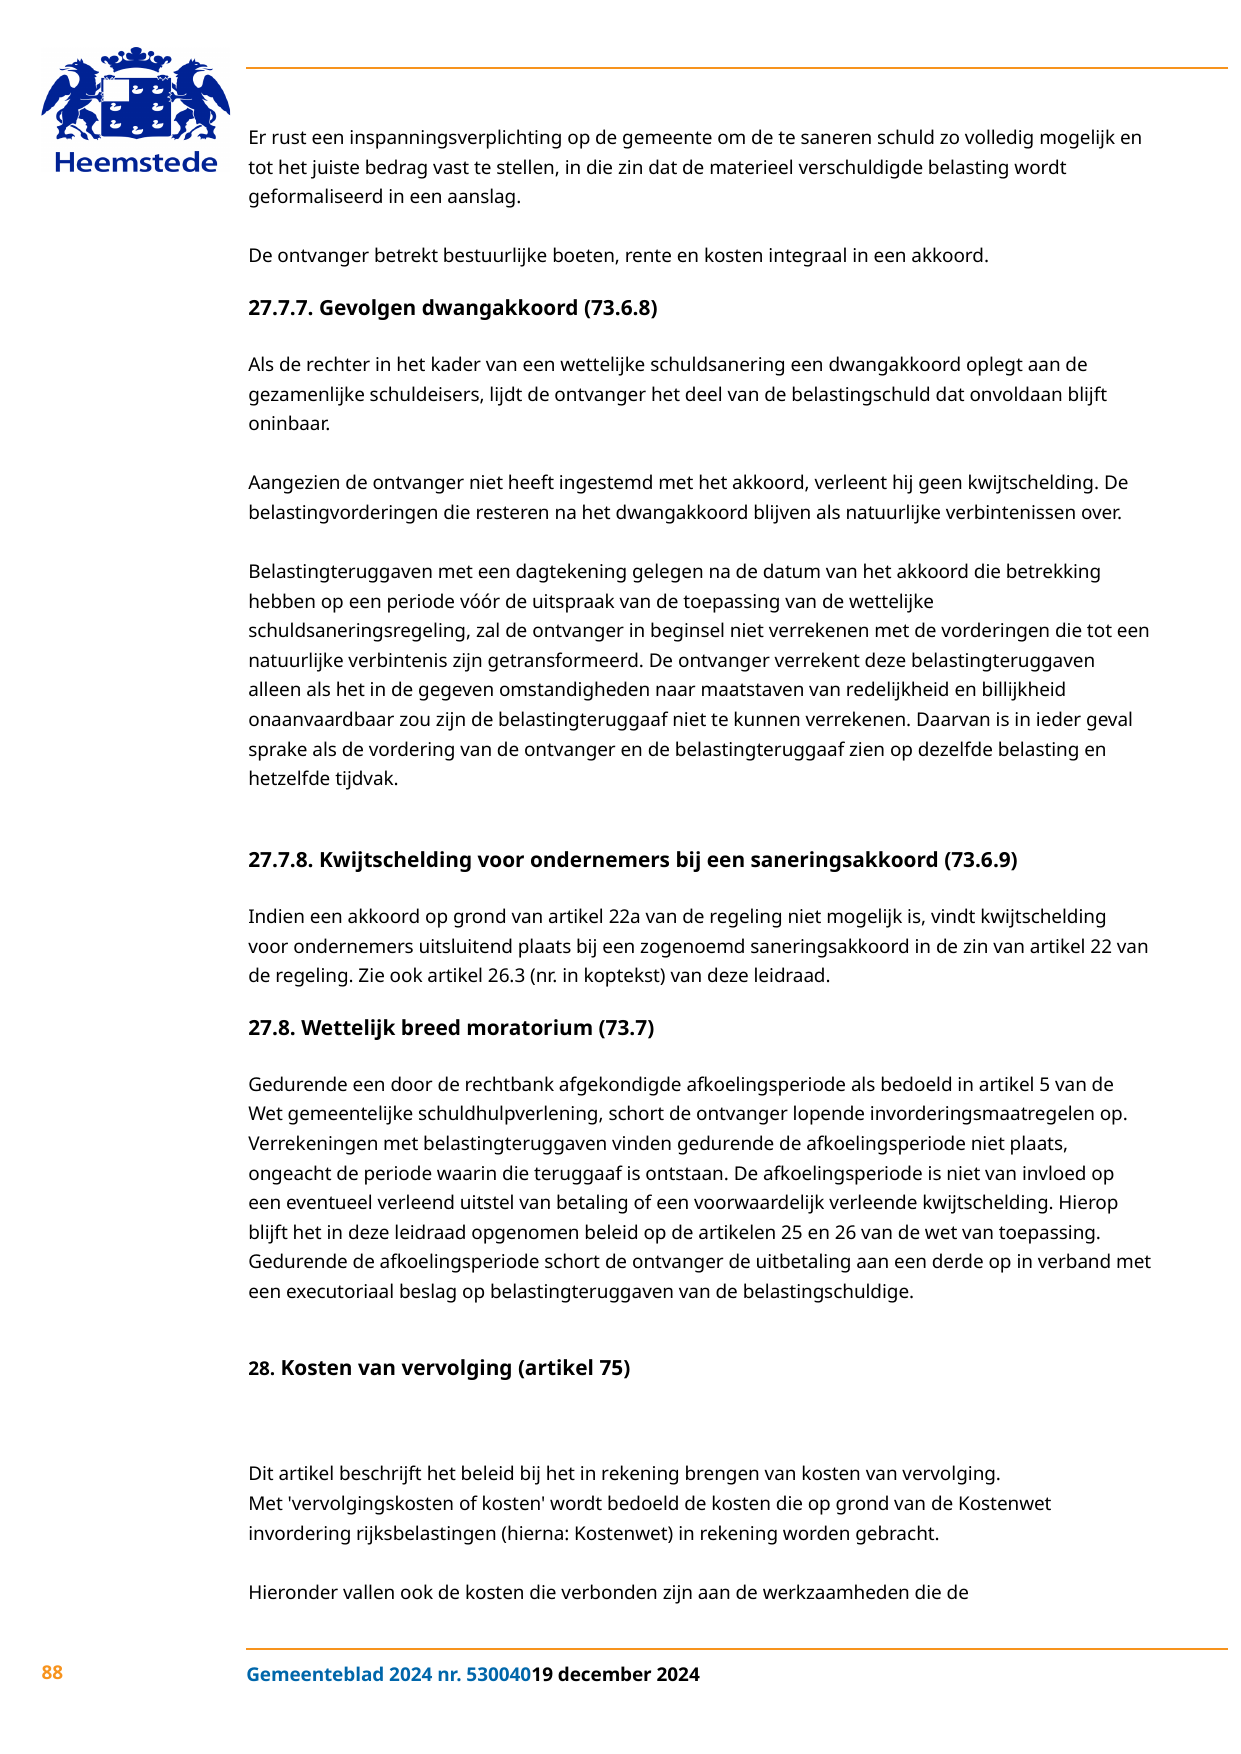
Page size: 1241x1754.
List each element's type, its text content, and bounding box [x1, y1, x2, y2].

text Indien een akkoord op grond van artikel 22a van de regeling niet mogelijk is, vindt kwijtschelding voor ondernemers uitsluitend plaats bij een zogenoemd saneringsakkoord in de zin van artikel 22 van de regeling. Zie ook artikel 26.3 (nr. in koptekst) van deze leidraad. [248, 903, 1152, 988]
text Gedurende een door de rechtbank afgekondigde afkoelingsperiode als bedoeld in artikel 5 van de Wet gemeentelijke schuldhulpverlening, schort de ontvanger lopende invorderingsmaatregelen op. Verrekeningen met belastingteruggaven vinden gedurende de afkoelingsperiode niet plaats, ongeacht de periode waarin die teruggaaf is ontstaan. De afkoelingsperiode is niet van invloed op een eventueel verleend uitstel van betaling of een voorwaardelijk verleende kwijtschelding. Hierop blijft het in deze leidraad opgenomen beleid op de artikelen 25 en 26 van de wet van toepassing. Gedurende de afkoelingsperiode schort de ontvanger de uitbetaling aan een derde op in verband met een executoriaal beslag op belastingteruggaven van de belastingschuldige. [248, 1071, 1152, 1304]
picture [41, 47, 231, 172]
text Als de rechter in het kader van een wettelijke schuldsanering een dwangakkoord oplegt aan de gezamenlijke schuldeisers, lijdt de ontvanger het deel van de belastingschuld dat onvoldaan blijft oninbaar. [248, 351, 1152, 436]
text Dit artikel beschrijft het beleid bij het in rekening brengen van kosten van vervolging. [248, 1461, 1152, 1486]
text Aangezien de ontvanger niet heeft ingestemd met het akkoord, verleent hij geen kwijtschelding. De belastingvorderingen die resteren na het dwangakkoord blijven als natuurlijke verbintenissen over. [248, 469, 1152, 525]
text 27.7.8. Kwijtschelding voor ondernemers bij een saneringsakkoord (73.6.9) [248, 845, 1152, 874]
text Hieronder vallen ook de kosten die verbonden zijn aan de werkzaamheden die de [248, 1579, 1152, 1604]
text Met 'vervolgingskosten of kosten' wordt bedoeld de kosten die op grond van de Kostenwet invordering rijksbelastingen (hierna: Kostenwet) in rekening worden gebracht. [248, 1490, 1152, 1545]
text De ontvanger betrekt bestuurlijke boeten, rente en kosten integraal in een akkoord. [248, 243, 1152, 268]
text Er rust een inspanningsverplichting op de gemeente om de te saneren schuld zo volledig mogelijk en tot het juiste bedrag vast te stellen, in die zin dat de materieel verschuldigde belasting wordt geformaliseerd in een aanslag. [248, 124, 1152, 209]
text 27.8. Wettelijk breed moratorium (73.7) [248, 1013, 1152, 1041]
text 28. Kosten van vervolging (artikel 75) [248, 1353, 1152, 1382]
text Belastingteruggaven met een dagtekening gelegen na de datum van het akkoord die betrekking hebben op een periode vóór de uitspraak van de toepassing van de wettelijke schuldsaneringsregeling, zal de ontvanger in beginsel niet verrekenen met de vorderingen die tot een natuurlijke verbintenis zijn getransformeerd. De ontvanger verrekent deze belastingteruggaven alleen als het in de gegeven omstandigheden naar maatstaven van redelijkheid en billijkheid onaanvaardbaar zou zijn de belastingteruggaaf niet te kunnen verrekenen. Daarvan is in ieder geval sprake als de vordering van de ontvanger en de belastingteruggaaf zien op dezelfde belasting en hetzelfde tijdvak. [248, 558, 1152, 791]
text 27.7.7. Gevolgen dwangakkoord (73.6.8) [248, 293, 1152, 322]
